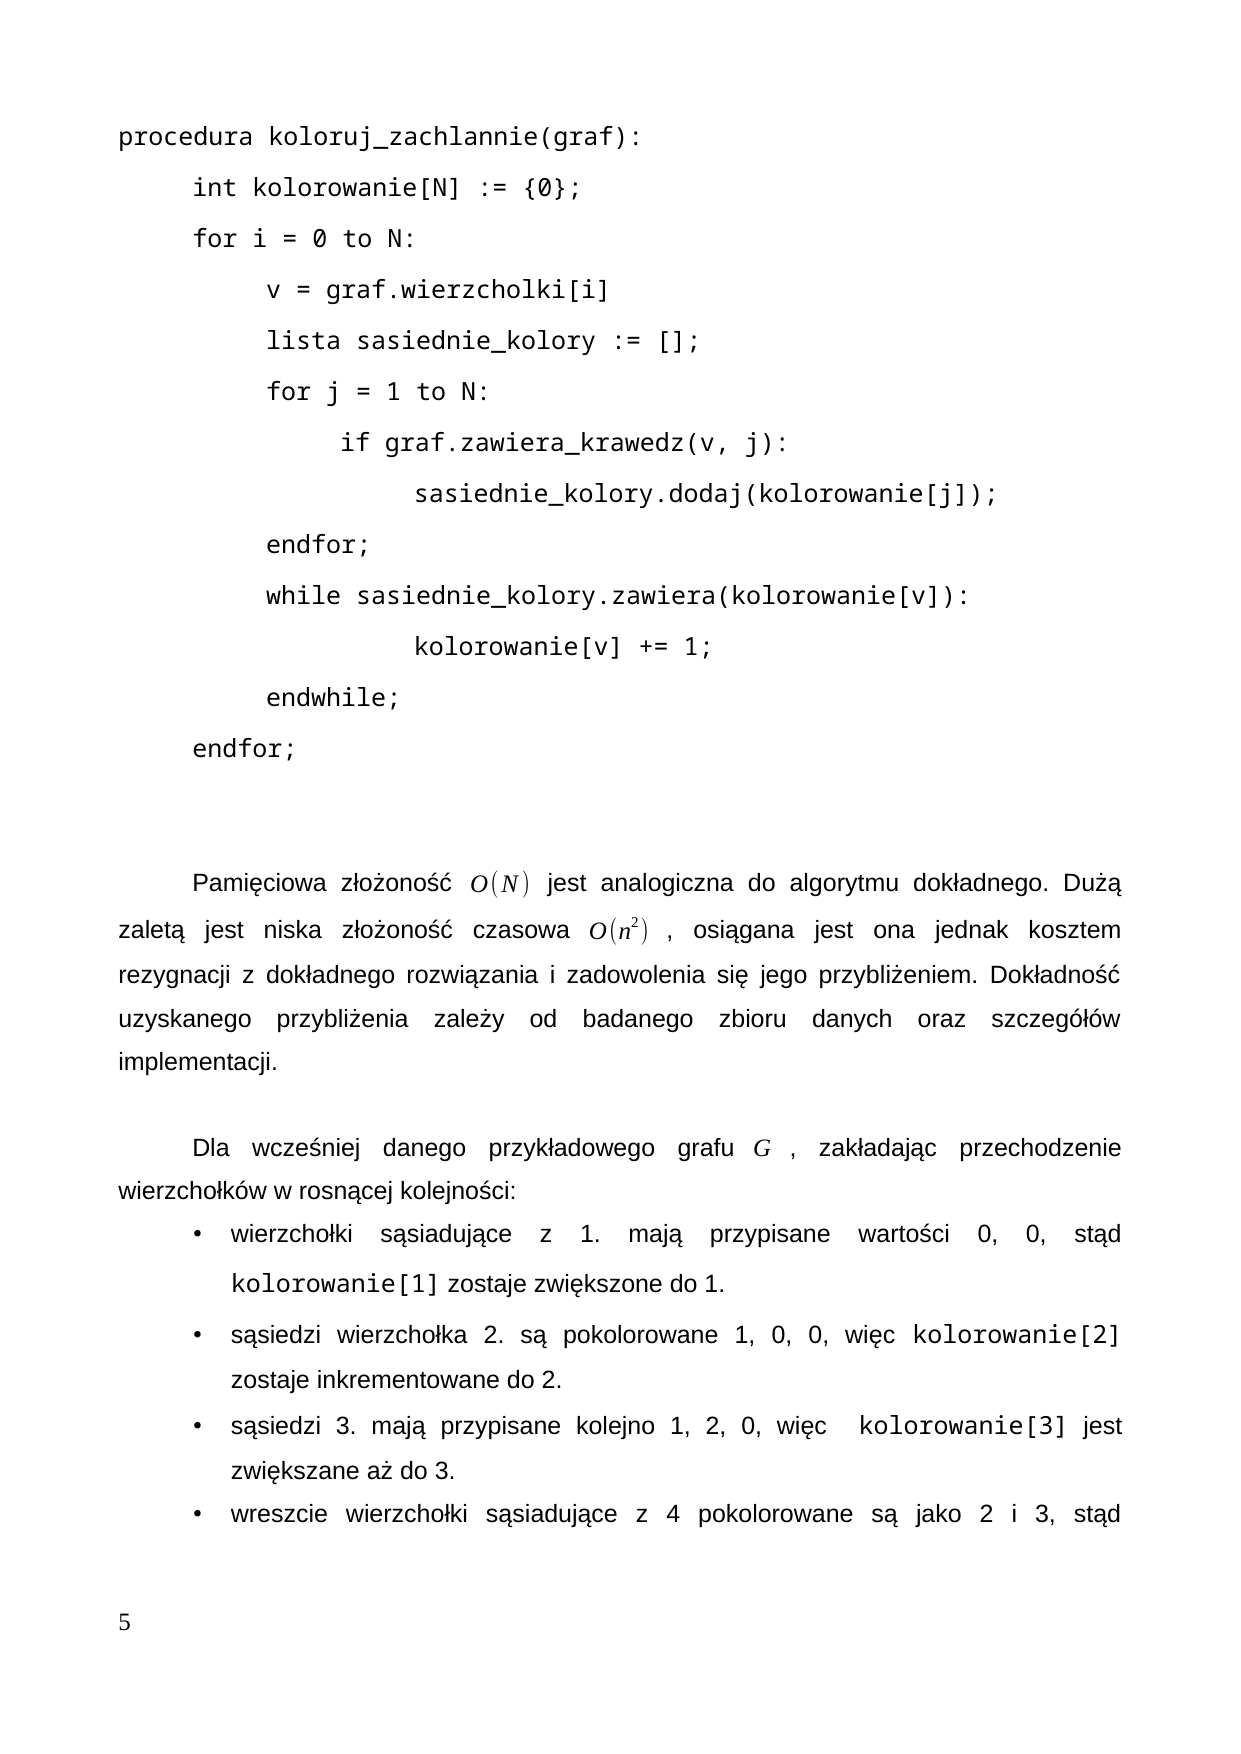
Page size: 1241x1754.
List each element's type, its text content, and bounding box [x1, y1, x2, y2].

subtitle sąsiedzi wierzchołka 2. są pokolorowane 1, 0, 0, więc kolorowanie[2] zostaje inkrementowane do 2. [193, 1316, 1122, 1393]
subtitle Dla wcześniej danego przykładowego grafu, zakładając przechodzenie wierzchołków w rosnącej kolejności: [118, 1133, 1122, 1205]
text int kolorowanie[N] := {0}; [118, 169, 1122, 203]
subtitle wreszcie wierzchołki sąsiadujące z 4 pokolorowane są jako 2 i 3, stąd [193, 1499, 1122, 1528]
text v = graf.wierzcholki[i] [118, 271, 1122, 305]
subtitle sąsiedzi 3. mają przypisane kolejno 1, 2, 0, więc kolorowanie[3] jest zwiększane aż do 3. [193, 1408, 1122, 1485]
text lista sasiednie_kolory := []; [118, 322, 1122, 356]
text endfor; [118, 731, 1122, 765]
text endwhile; [118, 679, 1122, 714]
text for i = 0 to N: [118, 220, 1122, 254]
subtitle wierzchołki sąsiadujące z 1. mają przypisane wartości 0, 0, stąd kolorowanie[1] zostaje zwiększone do 1. [193, 1219, 1122, 1299]
text endfor; [118, 526, 1122, 561]
text while sasiednie_kolory.zawiera(kolorowanie[v]): [118, 577, 1122, 612]
text procedura koloruj_zachlannie(graf): [118, 118, 1122, 152]
text kolorowanie[v] += 1; [118, 628, 1122, 663]
text if graf.zawiera_krawedz(v, j): [118, 424, 1122, 458]
text Pamięciowa złożonośćjest analogiczna do algorytmu dokładnego. Dużą zaletą jest niska złożoność czasowa, osiągana jest ona jednak kosztem rezygnacji z dokładnego rozwiązania i zadowolenia się jego przybliżeniem. Dokładność uzyskanego przybliżenia zależy od badanego zbioru danych oraz szczegółów implementacji. [118, 868, 1122, 1076]
text for j = 1 to N: [118, 373, 1122, 407]
text sasiednie_kolory.dodaj(kolorowanie[j]); [118, 475, 1122, 509]
